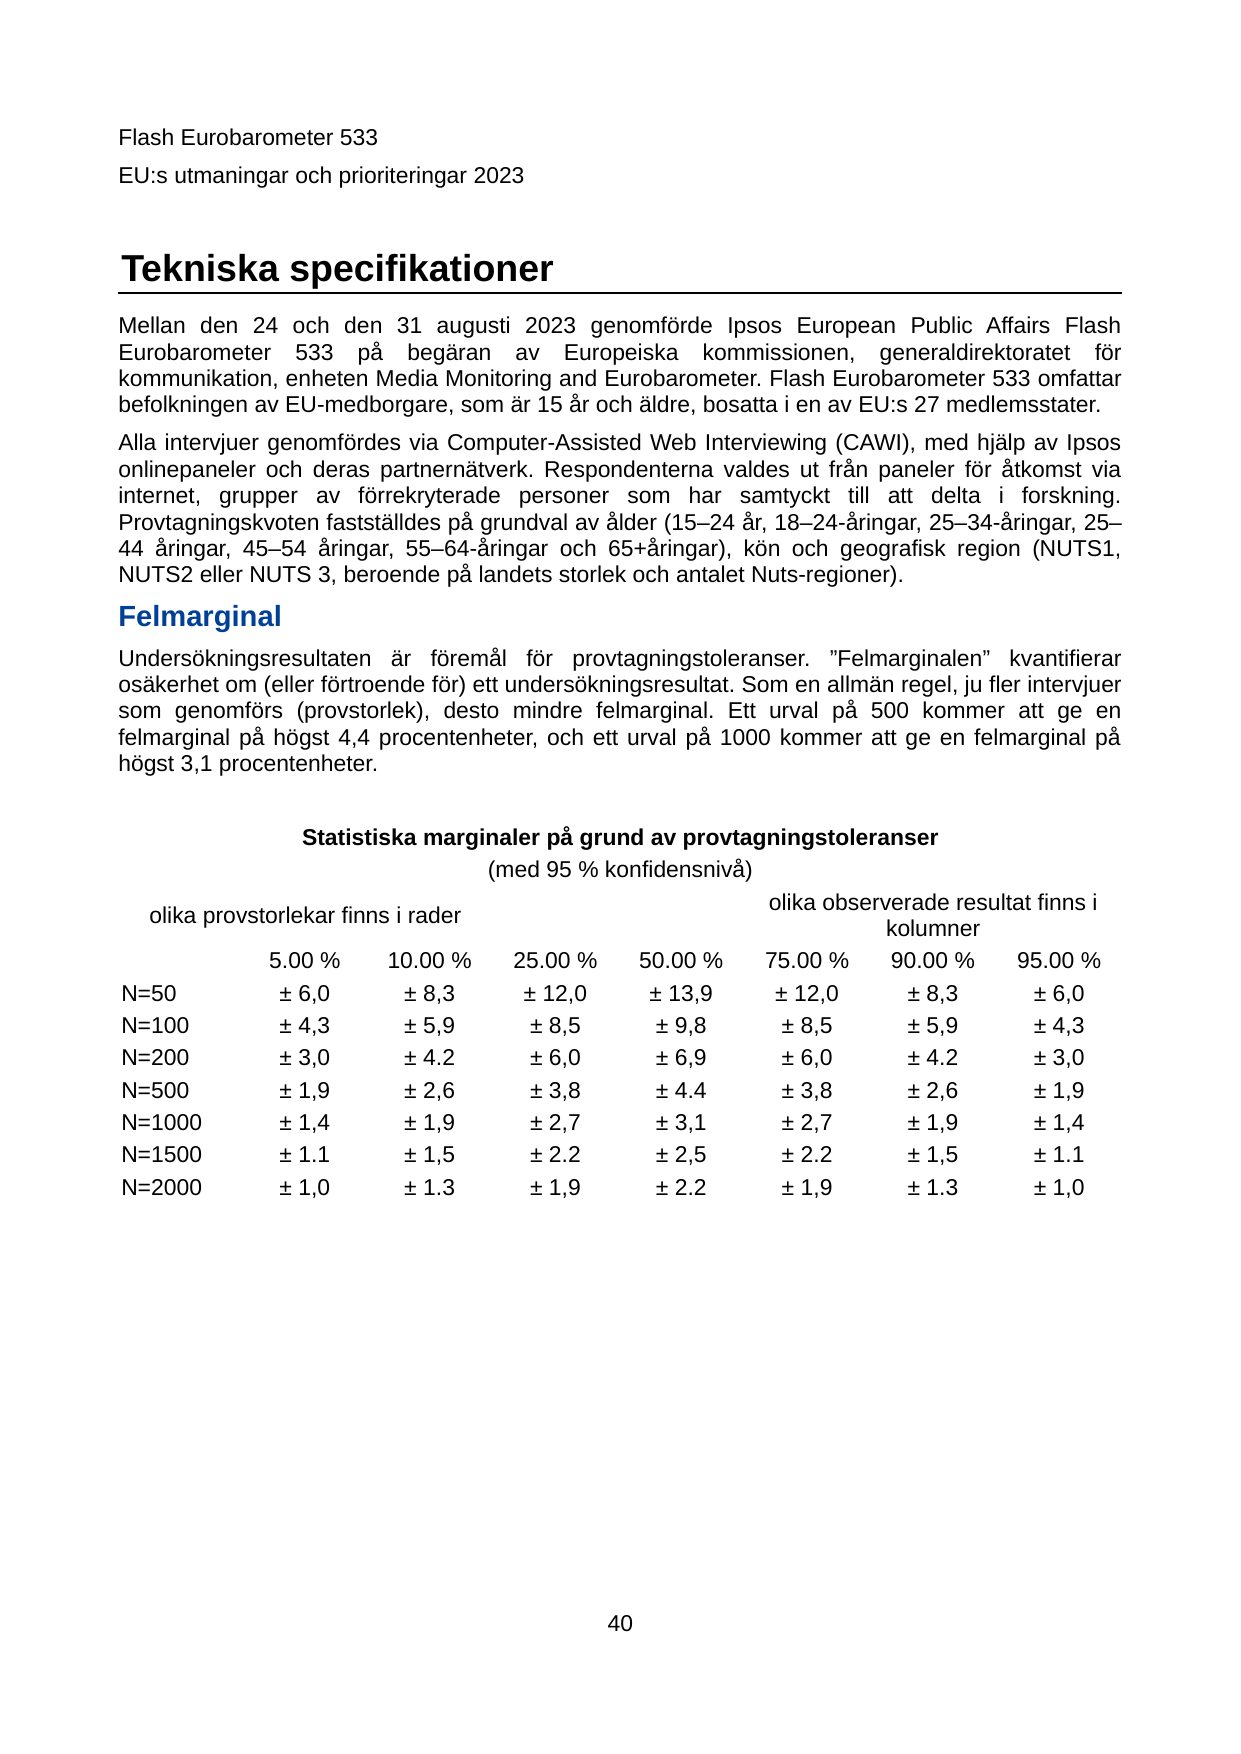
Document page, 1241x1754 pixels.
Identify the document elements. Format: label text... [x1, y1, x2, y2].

table_cell 95,00 % [996, 944, 1122, 976]
table_cell N=1500 [118, 1139, 243, 1171]
table_cell ± 1.1 [996, 1139, 1122, 1171]
text Felmarginal [118, 599, 1122, 633]
table_header Statistiska marginaler på grund av provtagningstoleranser [118, 821, 1122, 853]
table_cell ± 3,0 [243, 1041, 366, 1074]
table_cell ± 5,9 [366, 1009, 492, 1041]
table_cell ± 2.2 [492, 1139, 618, 1171]
text Mellan den 24 och den 31 augusti 2023 genomförde Ipsos European Public Affairs Flash Eurobarometer 533 på begäran av Europeiska kommissionen, generaldirektoratet för kommunikation, enheten Media Monitoring and Eurobarometer. Flash Eurobarometer 533 omfattar befolkningen av EU-medborgare, som är 15 år och äldre, bosatta i en av EU:s 27 medlemsstater. [118, 312, 1122, 417]
table_cell ± 6,0 [243, 976, 366, 1009]
table_cell N=100 [118, 1009, 243, 1041]
table_cell ± 5,9 [870, 1009, 996, 1041]
table_cell ± 4,3 [243, 1009, 366, 1041]
table_cell ± 1,9 [744, 1171, 870, 1203]
table_cell ± 12,0 [492, 976, 618, 1009]
table_cell ± 1,9 [366, 1106, 492, 1138]
table_cell ± 3,8 [744, 1074, 870, 1106]
table_cell ± 1,9 [870, 1106, 996, 1138]
table_cell ± 1,0 [996, 1171, 1122, 1203]
table_cell 25,00 % [492, 944, 618, 976]
table_cell ± 3,1 [618, 1106, 744, 1138]
table_cell ± 2,7 [492, 1106, 618, 1138]
table_cell 5,00 % [243, 944, 366, 976]
table_cell ± 8,3 [870, 976, 996, 1009]
table_cell N=50 [118, 976, 243, 1009]
table_cell ± 1,4 [243, 1106, 366, 1138]
subtitle Tekniska specifikationer [118, 243, 1122, 292]
table_cell ± 6,0 [996, 976, 1122, 1009]
table_cell ± 8,5 [492, 1009, 618, 1041]
table_cell [492, 886, 618, 944]
table_cell ± 3,8 [492, 1074, 618, 1106]
table_cell N=200 [118, 1041, 243, 1074]
table_cell 75,00 % [744, 944, 870, 976]
table_cell ± 6,9 [618, 1041, 744, 1074]
table_cell ± 2,6 [366, 1074, 492, 1106]
table_cell 10,00 % [366, 944, 492, 976]
table_cell ± 2,6 [870, 1074, 996, 1106]
table_cell ± 1,9 [243, 1074, 366, 1106]
table_cell 50,00 % [618, 944, 744, 976]
table_cell ± 1,4 [996, 1106, 1122, 1138]
text Undersökningsresultaten är föremål för provtagningstoleranser. ”Felmarginalen” kvantifierar osäkerhet om (eller förtroende för) ett undersökningsresultat. Som en allmän regel, ju fler intervjuer som genomförs (provstorlek), desto mindre felmarginal. Ett urval på 500 kommer att ge en felmarginal på högst 4,4 procentenheter, och ett urval på 1000 kommer att ge en felmarginal på högst 3,1 procentenheter. [118, 645, 1122, 777]
table_cell ± 6,0 [744, 1041, 870, 1074]
table_cell ± 2,5 [618, 1139, 744, 1171]
table_cell ± 8,5 [744, 1009, 870, 1041]
table_cell ± 4.2 [366, 1041, 492, 1074]
table_cell ± 13,9 [618, 976, 744, 1009]
table_cell ± 12,0 [744, 976, 870, 1009]
table_cell ± 4,3 [996, 1009, 1122, 1041]
table_cell 90,00 % [870, 944, 996, 976]
table_cell ± 2,7 [744, 1106, 870, 1138]
table_cell ± 1.1 [243, 1139, 366, 1171]
table_cell [118, 944, 243, 976]
table_cell ± 8,3 [366, 976, 492, 1009]
table_cell olika provstorlekar finns i rader [118, 886, 492, 944]
table_cell ± 1,9 [492, 1171, 618, 1203]
table_cell ± 1,5 [366, 1139, 492, 1171]
table_cell ± 2.2 [744, 1139, 870, 1171]
table_cell ± 4.4 [618, 1074, 744, 1106]
table_cell ± 4.2 [870, 1041, 996, 1074]
table_cell ± 3,0 [996, 1041, 1122, 1074]
table_cell ± 2.2 [618, 1171, 744, 1203]
table_cell ± 1,0 [243, 1171, 366, 1203]
table_cell N=2000 [118, 1171, 243, 1203]
table_cell ± 1.3 [366, 1171, 492, 1203]
table_cell ± 1.3 [870, 1171, 996, 1203]
table_cell N=500 [118, 1074, 243, 1106]
table_cell [618, 886, 744, 944]
table_cell olika observerade resultat finns i kolumner [744, 886, 1122, 944]
table_cell ± 1,9 [996, 1074, 1122, 1106]
table_cell ± 6,0 [492, 1041, 618, 1074]
text Alla intervjuer genomfördes via Computer-Assisted Web Interviewing (CAWI), med hjälp av Ipsos onlinepaneler och deras partnernätverk. Respondenterna valdes ut från paneler för åtkomst via internet, grupper av förrekryterade personer som har samtyckt till att delta i forskning. Provtagningskvoten fastställdes på grundval av ålder (15–24 år, 18–24-åringar, 25–34-åringar, 25–44 åringar, 45–54 åringar, 55–64-åringar och 65+åringar), kön och geografisk region (NUTS1, NUTS2 eller NUTS 3, beroende på landets storlek och antalet Nuts-regioner). [118, 429, 1122, 587]
table_cell N=1000 [118, 1106, 243, 1138]
table_cell (med 95 % konfidensnivå) [118, 853, 1122, 886]
table_cell ± 9,8 [618, 1009, 744, 1041]
table_cell ± 1,5 [870, 1139, 996, 1171]
